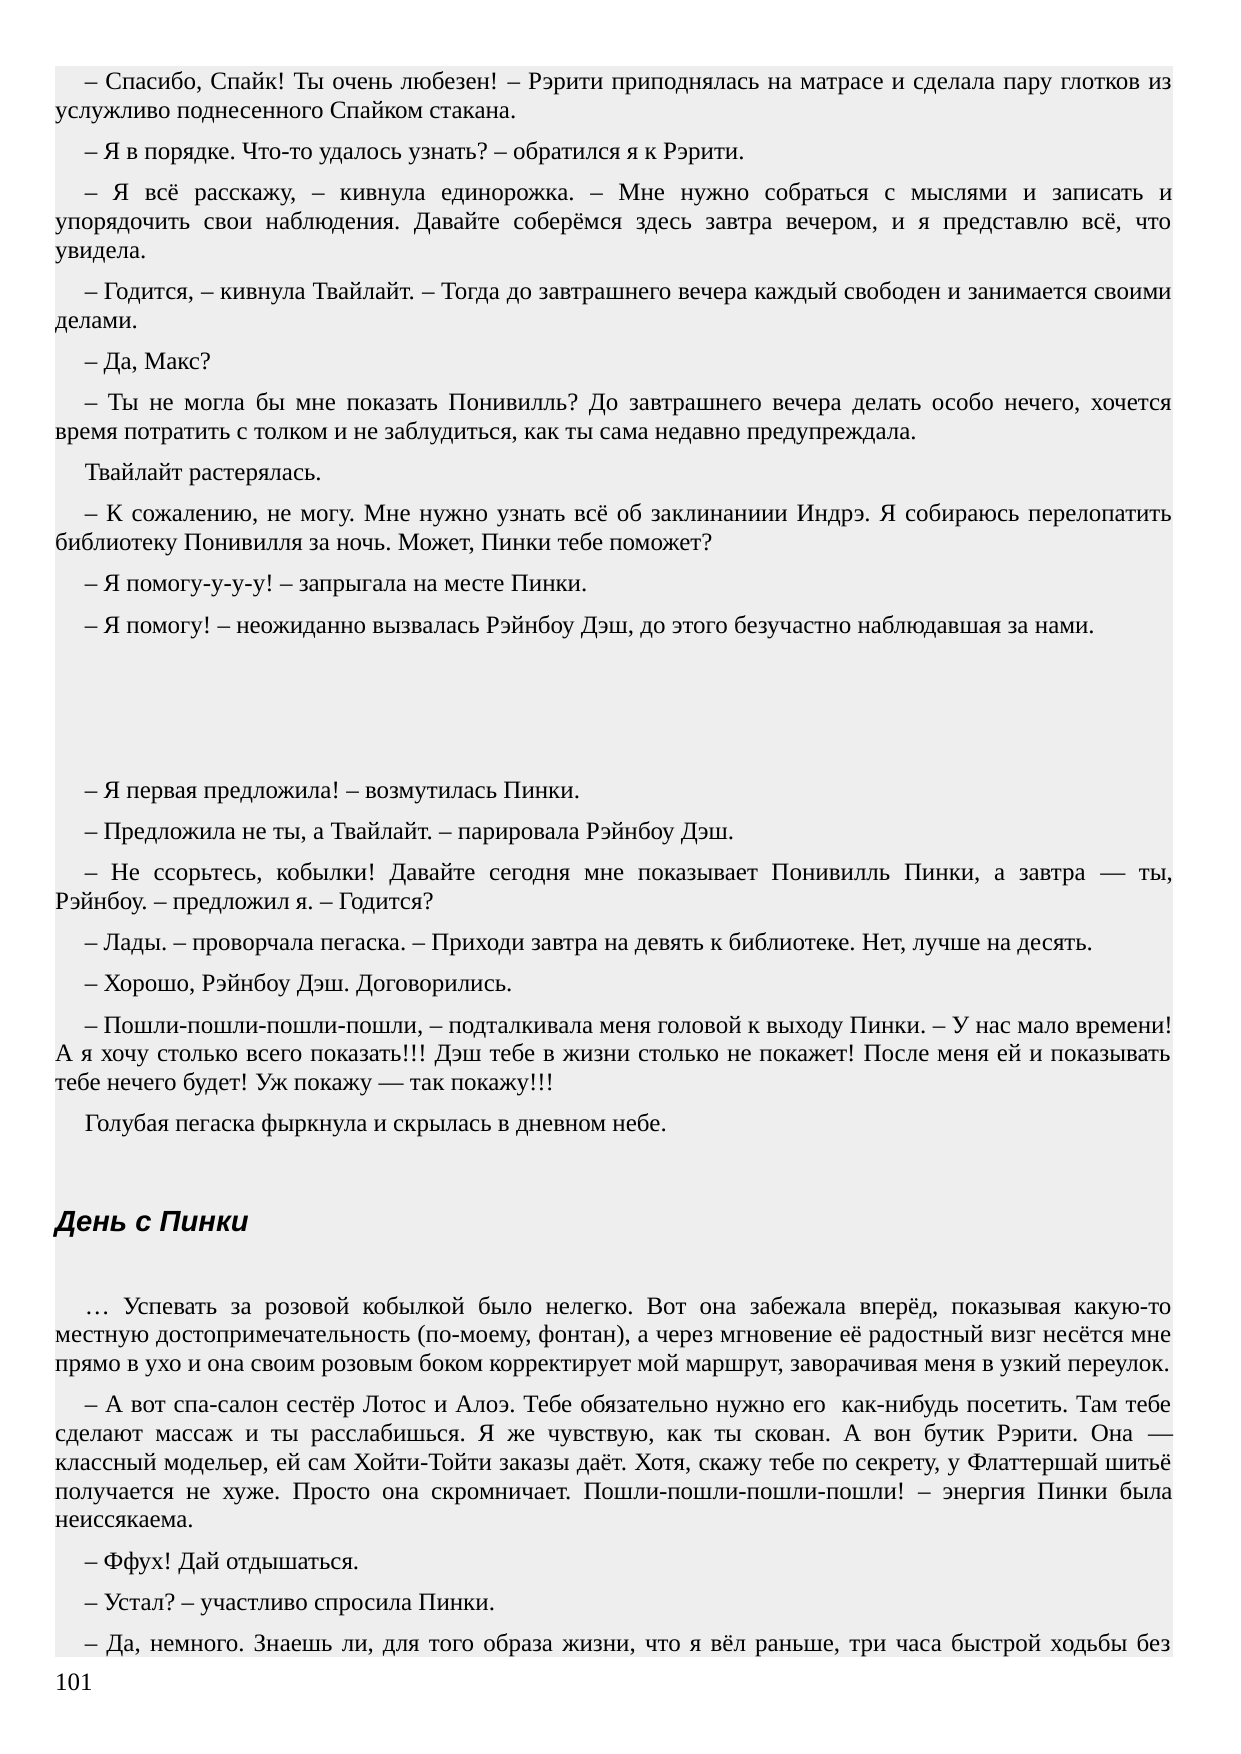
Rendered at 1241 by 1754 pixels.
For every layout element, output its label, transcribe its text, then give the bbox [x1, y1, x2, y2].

text Голубая пегаска фыркнула и скрылась в дневном небе. [55, 1108, 1173, 1137]
text – Спасибо, Спайк! Ты очень любезен! – Рэрити приподнялась на матрасе и сделала пару глотков из услужливо поднесенного Спайком стакана. [55, 66, 1173, 123]
text – Предложила не ты, а Твайлайт. – парировала Рэйнбоу Дэш. [55, 816, 1173, 845]
text – К сожалению, не могу. Мне нужно узнать всё об заклинаниии Индрэ. Я собираюсь перелопатить библиотеку Понивилля за ночь. Может, Пинки тебе поможет? [55, 498, 1173, 556]
text – Я всё расскажу, – кивнула единорожка. – Мне нужно собраться с мыслями и записать и упорядочить свои наблюдения. Давайте соберёмся здесь завтра вечером, и я представлю всё, что увидела. [55, 177, 1173, 263]
text – Я в порядке. Что-то удалось узнать? – обратился я к Рэрити. [55, 136, 1173, 165]
text – Ффух! Дай отдышаться. [55, 1546, 1173, 1574]
text – Хорошо, Рэйнбоу Дэш. Договорились. [55, 968, 1173, 997]
text – Да, немного. Знаешь ли, для того образа жизни, что я вёл раньше, три часа быстрой ходьбы без [55, 1628, 1173, 1657]
text – Пошли-пошли-пошли-пошли, – подталкивала меня головой к выходу Пинки. – У нас мало времени! А я хочу столько всего показать!!! Дэш тебе в жизни столько не покажет! После меня ей и показывать тебе нечего будет! Уж покажу — так покажу!!! [55, 1010, 1173, 1096]
text … Успевать за розовой кобылкой было нелегко. Вот она забежала вперёд, показывая какую-то местную достопримечательность (по-моему, фонтан), а через мгновение её радостный визг несётся мне прямо в ухо и она своим розовым боком корректирует мой маршрут, заворачивая меня в узкий переулок. [55, 1291, 1173, 1377]
text – Я помогу! – неожиданно вызвалась Рэйнбоу Дэш, до этого безучастно наблюдавшая за нами. [55, 610, 1173, 638]
text – Лады. – проворчала пегаска. – Приходи завтра на девять к библиотеке. Нет, лучше на десять. [55, 927, 1173, 956]
text – Устал? – участливо спросила Пинки. [55, 1587, 1173, 1616]
text – А вот спа-салон сестёр Лотос и Алоэ. Тебе обязательно нужно его как-нибудь посетить. Там тебе сделают массаж и ты расслабишься. Я же чувствую, как ты скован. А вон бутик Рэрити. Она — классный модельер, ей сам Хойти-Тойти заказы даёт. Хотя, скажу тебе по секрету, у Флаттершай шитьё получается не хуже. Просто она скромничает. Пошли-пошли-пошли-пошли! – энергия Пинки была неиссякаема. [55, 1389, 1173, 1533]
text – Ты не могла бы мне показать Понивилль? До завтрашнего вечера делать особо нечего, хочется время потратить с толком и не заблудиться, как ты сама недавно предупреждала. [55, 387, 1173, 445]
text – Я помогу-у-у-у! – запрыгала на месте Пинки. [55, 568, 1173, 597]
text Твайлайт растерялась. [55, 457, 1173, 486]
text – Не ссорьтесь, кобылки! Давайте сегодня мне показывает Понивилль Пинки, а завтра — ты, Рэйнбоу. – предложил я. – Годится? [55, 857, 1173, 915]
subtitle День с Пинки [55, 1203, 1173, 1237]
text – Я первая предложила! – возмутилась Пинки. [55, 775, 1173, 803]
text – Да, Макс? [55, 346, 1173, 375]
text – Годится, – кивнула Твайлайт. – Тогда до завтрашнего вечера каждый свободен и занимается своими делами. [55, 276, 1173, 333]
